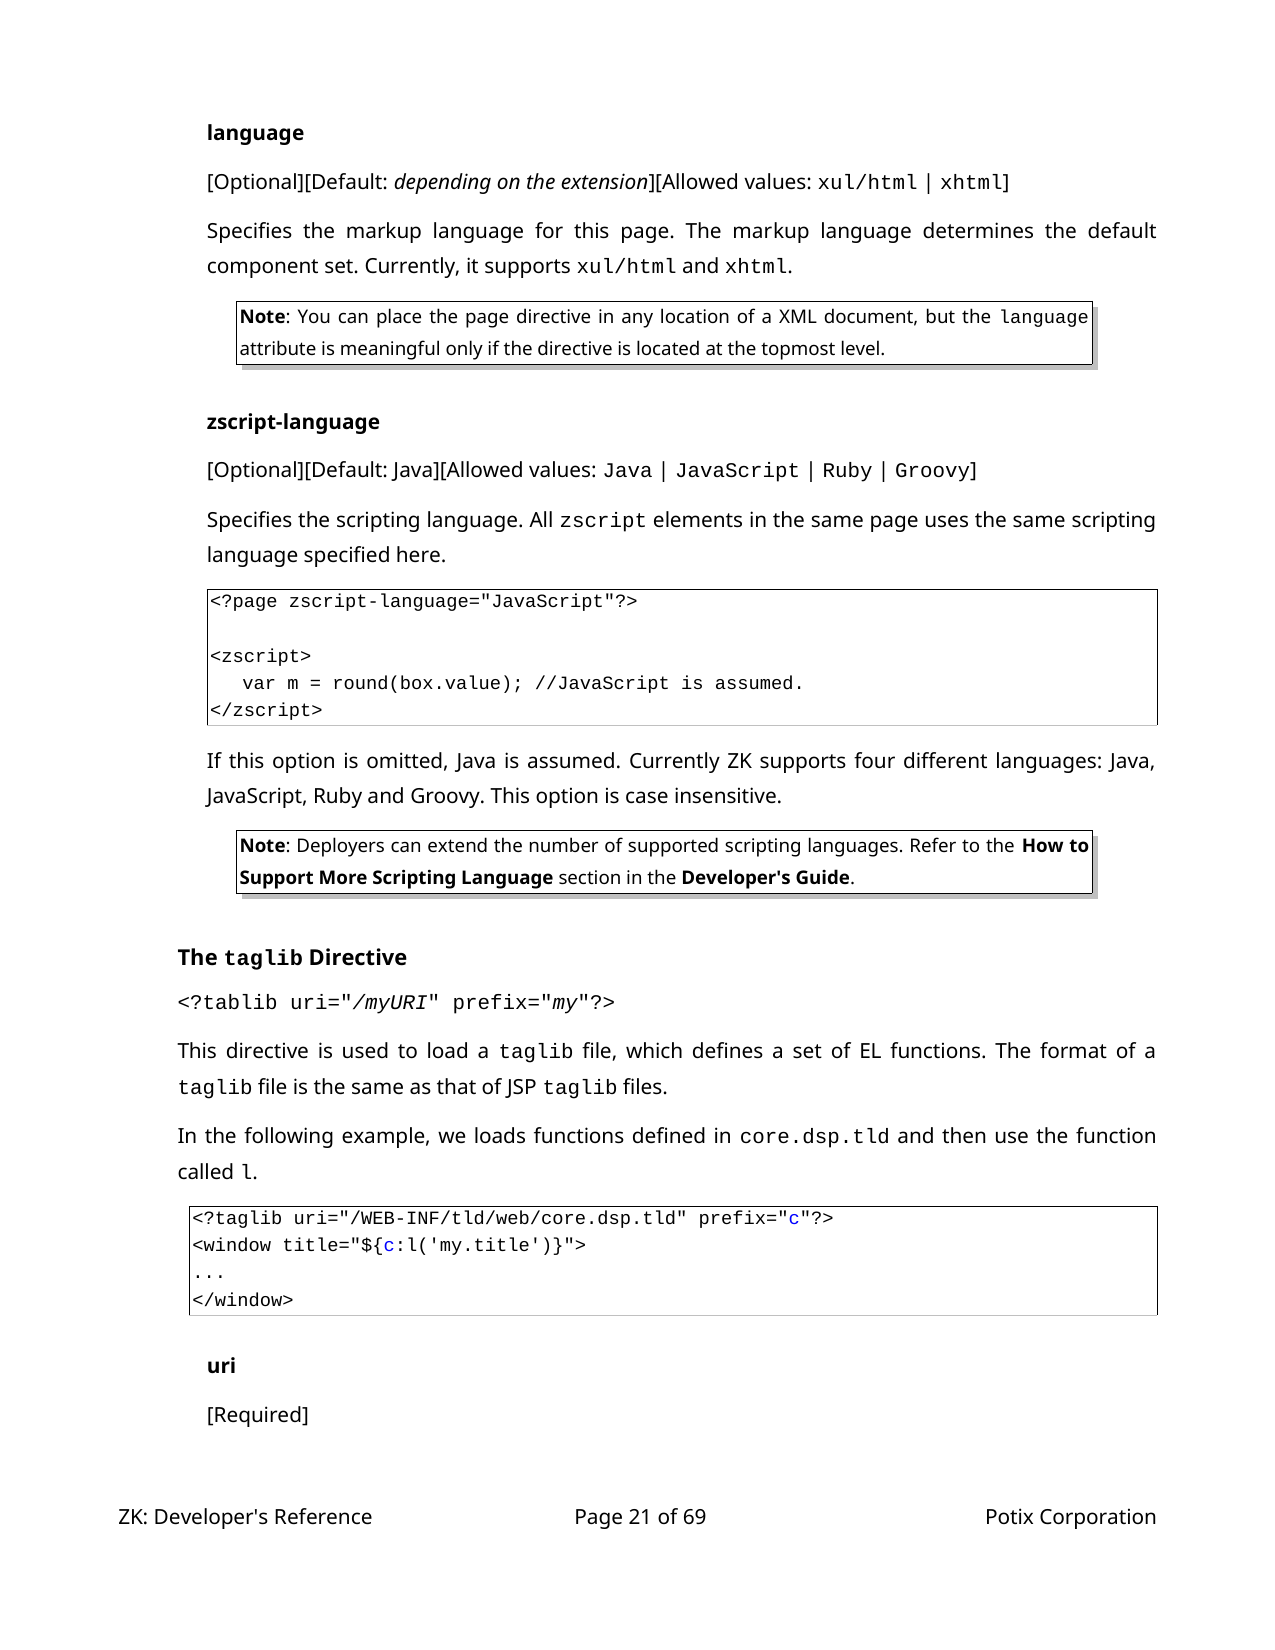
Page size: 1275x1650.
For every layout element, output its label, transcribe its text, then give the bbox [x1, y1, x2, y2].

text Specifies the markup language for this page. The markup language determines the default component set. Currently, it supports xul/html and xhtml. [207, 216, 1157, 280]
text var m = round(box.value); //JavaScript is assumed. [208, 671, 1157, 695]
text Note: You can place the page directive in any location of a XML document, but the language attribute is meaningful only if the directive is located at the topmost level. [237, 302, 1092, 364]
text If this option is omitted, Java is assumed. Currently ZK supports four different languages: Java, JavaScript, Ruby and Groovy. This option is case insensitive. [207, 746, 1157, 809]
text <zscript> [208, 643, 1157, 668]
text This directive is used to load a taglib file, which defines a set of EL functions. The format of a taglib file is the same as that of JSP taglib files. [177, 1037, 1157, 1101]
text [Required] [207, 1400, 1157, 1429]
subtitle uri [207, 1352, 1157, 1380]
subtitle The taglib Directive [177, 942, 1157, 972]
text <?page zscript-language="JavaScript"?> [208, 590, 1157, 613]
text [Optional][Default: Java][Allowed values: Java | JavaScript | Ruby | Groovy] [207, 456, 1157, 484]
text </zscript> [208, 698, 1157, 725]
text [Optional][Default: depending on the extension][Allowed values: xul/html | xhtml] [207, 167, 1157, 196]
subtitle zscript-language [207, 407, 1157, 435]
text In the following example, we loads functions defined in core.dsp.tld and then use the function called l. [177, 1121, 1157, 1185]
text <window title="${c:l('my.title')}"> [190, 1233, 1157, 1257]
text <?tablib uri="/myURI" prefix="my"?> [177, 992, 1157, 1016]
subtitle language [207, 118, 1157, 146]
text Note: Deployers can extend the number of supported scripting languages. Refer to the How to Support More Scripting Language section in the Developer's Guide. [237, 831, 1092, 893]
text ... [190, 1260, 1157, 1285]
text </window> [190, 1288, 1157, 1315]
text <?taglib uri="/WEB-INF/tld/web/core.dsp.tld" prefix="c"?> [190, 1207, 1157, 1230]
text Specifies the scripting language. All zscript elements in the same page uses the same scripting language specified here. [207, 505, 1157, 568]
